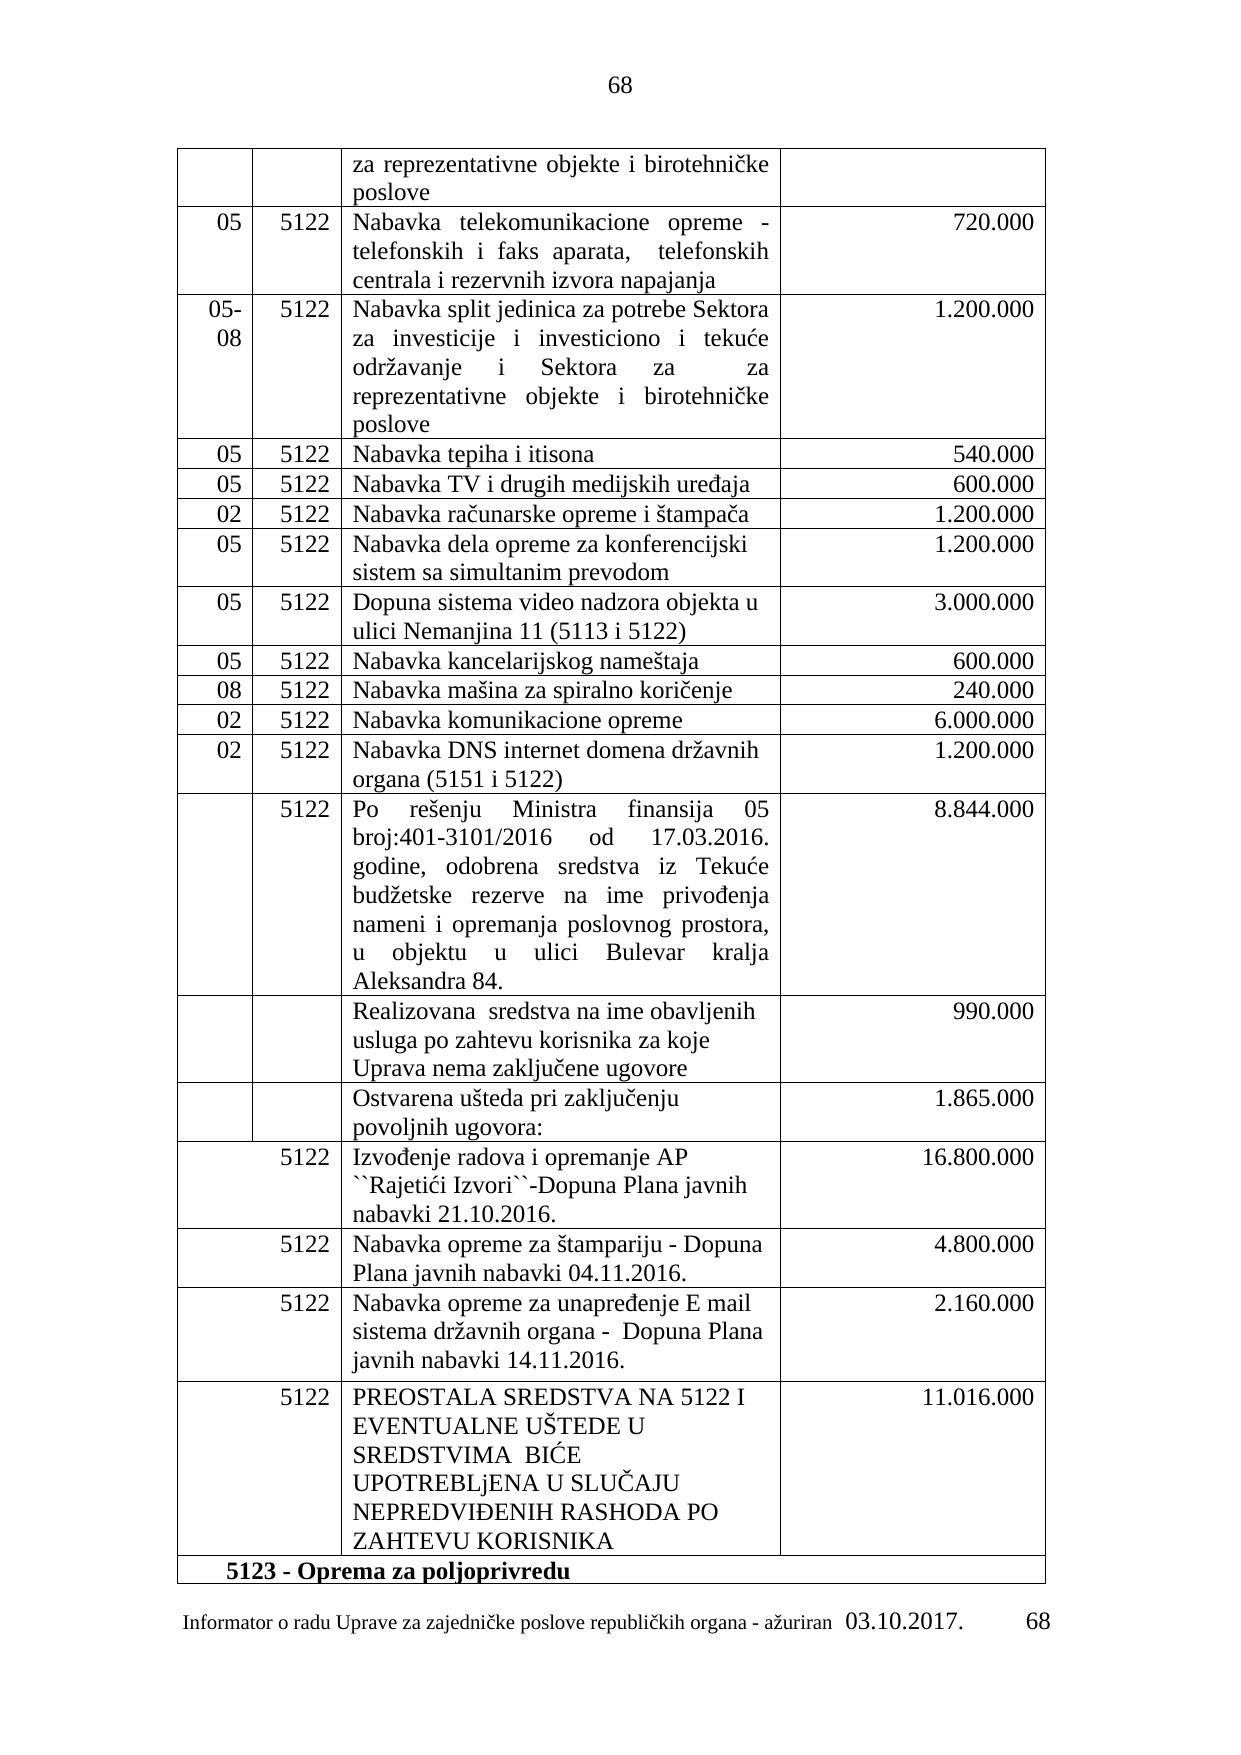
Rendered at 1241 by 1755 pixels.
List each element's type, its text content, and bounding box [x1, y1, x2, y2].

table_cell [178, 996, 252, 1082]
table_cell 08 [178, 676, 252, 704]
table_cell za reprezentativne objekte i birotehničke poslove [342, 149, 780, 206]
table_cell 600.000 [781, 646, 1045, 674]
table_cell 5122 [253, 587, 341, 645]
table_cell Nabavka kancelarijskog nameštaja [342, 646, 780, 674]
table_cell Dopuna sistema video nadzora objekta u ulici Nemanjina 11 (5113 i 5122) [342, 587, 780, 645]
table_cell 720.000 [781, 207, 1045, 293]
table_cell 5122 [253, 794, 341, 995]
table_cell 2.160.000 [781, 1288, 1045, 1381]
table_cell 1.865.000 [781, 1083, 1045, 1141]
table_cell 05 [178, 529, 252, 586]
table_cell Nabavka DNS internet domena državnih organa (5151 i 5122) [342, 735, 780, 793]
table_cell 990.000 [781, 996, 1045, 1082]
table_cell [253, 1083, 341, 1141]
table_cell Nabavka split jedinica za potrebe Sektora za investicije i investiciono i tekuće održavanje i Sektora za za reprezentativne objekte i birotehničke poslove [342, 295, 780, 438]
table_cell 5122 [178, 1142, 341, 1228]
table_cell Nabavka dela opreme za konferencijski sistem sa simultanim prevodom [342, 529, 780, 586]
table_cell Izvođenje radova i opremanje AP ``Rajetići Izvori``-Dopuna Plana javnih nabavki 21.10.2016. [342, 1142, 780, 1228]
table_cell 16.800.000 [781, 1142, 1045, 1228]
table_cell 5122 [253, 439, 341, 468]
table_cell 5122 [178, 1288, 341, 1381]
table_cell 5122 [253, 529, 341, 586]
table_cell 5122 [253, 735, 341, 793]
table_cell [253, 996, 341, 1082]
table_cell 1.200.000 [781, 529, 1045, 586]
table_cell 5122 [253, 499, 341, 528]
table_cell Nabavka računarske opreme i štampača [342, 499, 780, 528]
table_cell Ostvarena ušteda pri zaklјučenju povolјnih ugovora: [342, 1083, 780, 1141]
table_cell [178, 1083, 252, 1141]
table_cell 1.200.000 [781, 499, 1045, 528]
table_cell PREOSTALA SREDSTVA NA 5122 I EVENTUALNE UŠTEDE U SREDSTVIMA BIĆE UPOTREBLjENA U SLUČAJU NEPREDVIĐENIH RASHODA PO ZAHTEVU KORISNIKA [342, 1382, 780, 1555]
table_cell 02 [178, 735, 252, 793]
table_cell [781, 149, 1045, 206]
table_cell 05-08 [178, 295, 252, 438]
table_cell 05 [178, 439, 252, 468]
table_cell Po rešenju Ministra finansija 05 broj:401-3101/2016 od 17.03.2016. godine, odobrena sredstva iz Tekuće budžetske rezerve na ime privođenja nameni i opremanja poslovnog prostora, u objektu u ulici Bulevar kralјa Aleksandra 84. [342, 794, 780, 995]
table_cell Nabavka TV i drugih medijskih uređaja [342, 469, 780, 498]
table_cell Nabavka telekomunikacione opreme - telefonskih i faks aparata, telefonskih centrala i rezervnih izvora napajanja [342, 207, 780, 293]
table_cell 5123 - Oprema za polјoprivredu [178, 1556, 1045, 1583]
table_cell 5122 [253, 676, 341, 704]
table_cell 5122 [253, 705, 341, 734]
table_cell 5122 [253, 469, 341, 498]
table_cell 05 [178, 587, 252, 645]
table_cell 240.000 [781, 676, 1045, 704]
table_cell 05 [178, 469, 252, 498]
table_cell 02 [178, 705, 252, 734]
table_cell 8.844.000 [781, 794, 1045, 995]
table_cell 6.000.000 [781, 705, 1045, 734]
table_cell 5122 [178, 1229, 341, 1287]
table_cell 05 [178, 646, 252, 674]
table_cell 1.200.000 [781, 735, 1045, 793]
table_cell Nabavka komunikacione opreme [342, 705, 780, 734]
table_cell 3.000.000 [781, 587, 1045, 645]
table_cell 1.200.000 [781, 295, 1045, 438]
table_cell Nabavka opreme za štampariju - Dopuna Plana javnih nabavki 04.11.2016. [342, 1229, 780, 1287]
table_cell Nabavka mašina za spiralno koričenje [342, 676, 780, 704]
table_cell [178, 149, 252, 206]
table_cell Nabavka tepiha i itisona [342, 439, 780, 468]
table_cell Nabavka opreme za unapređenje E mail sistema državnih organa - Dopuna Plana javnih nabavki 14.11.2016. [342, 1288, 780, 1381]
table_cell 5122 [253, 646, 341, 674]
table_cell 600.000 [781, 469, 1045, 498]
table_cell 5122 [253, 207, 341, 293]
table_cell [253, 149, 341, 206]
table_cell 05 [178, 207, 252, 293]
table_cell 540.000 [781, 439, 1045, 468]
table_cell 5122 [253, 295, 341, 438]
table_cell 4.800.000 [781, 1229, 1045, 1287]
table_cell 02 [178, 499, 252, 528]
table_cell Realizovana sredstva na ime obavlјenih usluga po zahtevu korisnika za koje Uprava nema zaklјučene ugovore [342, 996, 780, 1082]
table_cell 5122 [178, 1382, 341, 1555]
table_cell [178, 794, 252, 995]
table_cell 11.016.000 [781, 1382, 1045, 1555]
